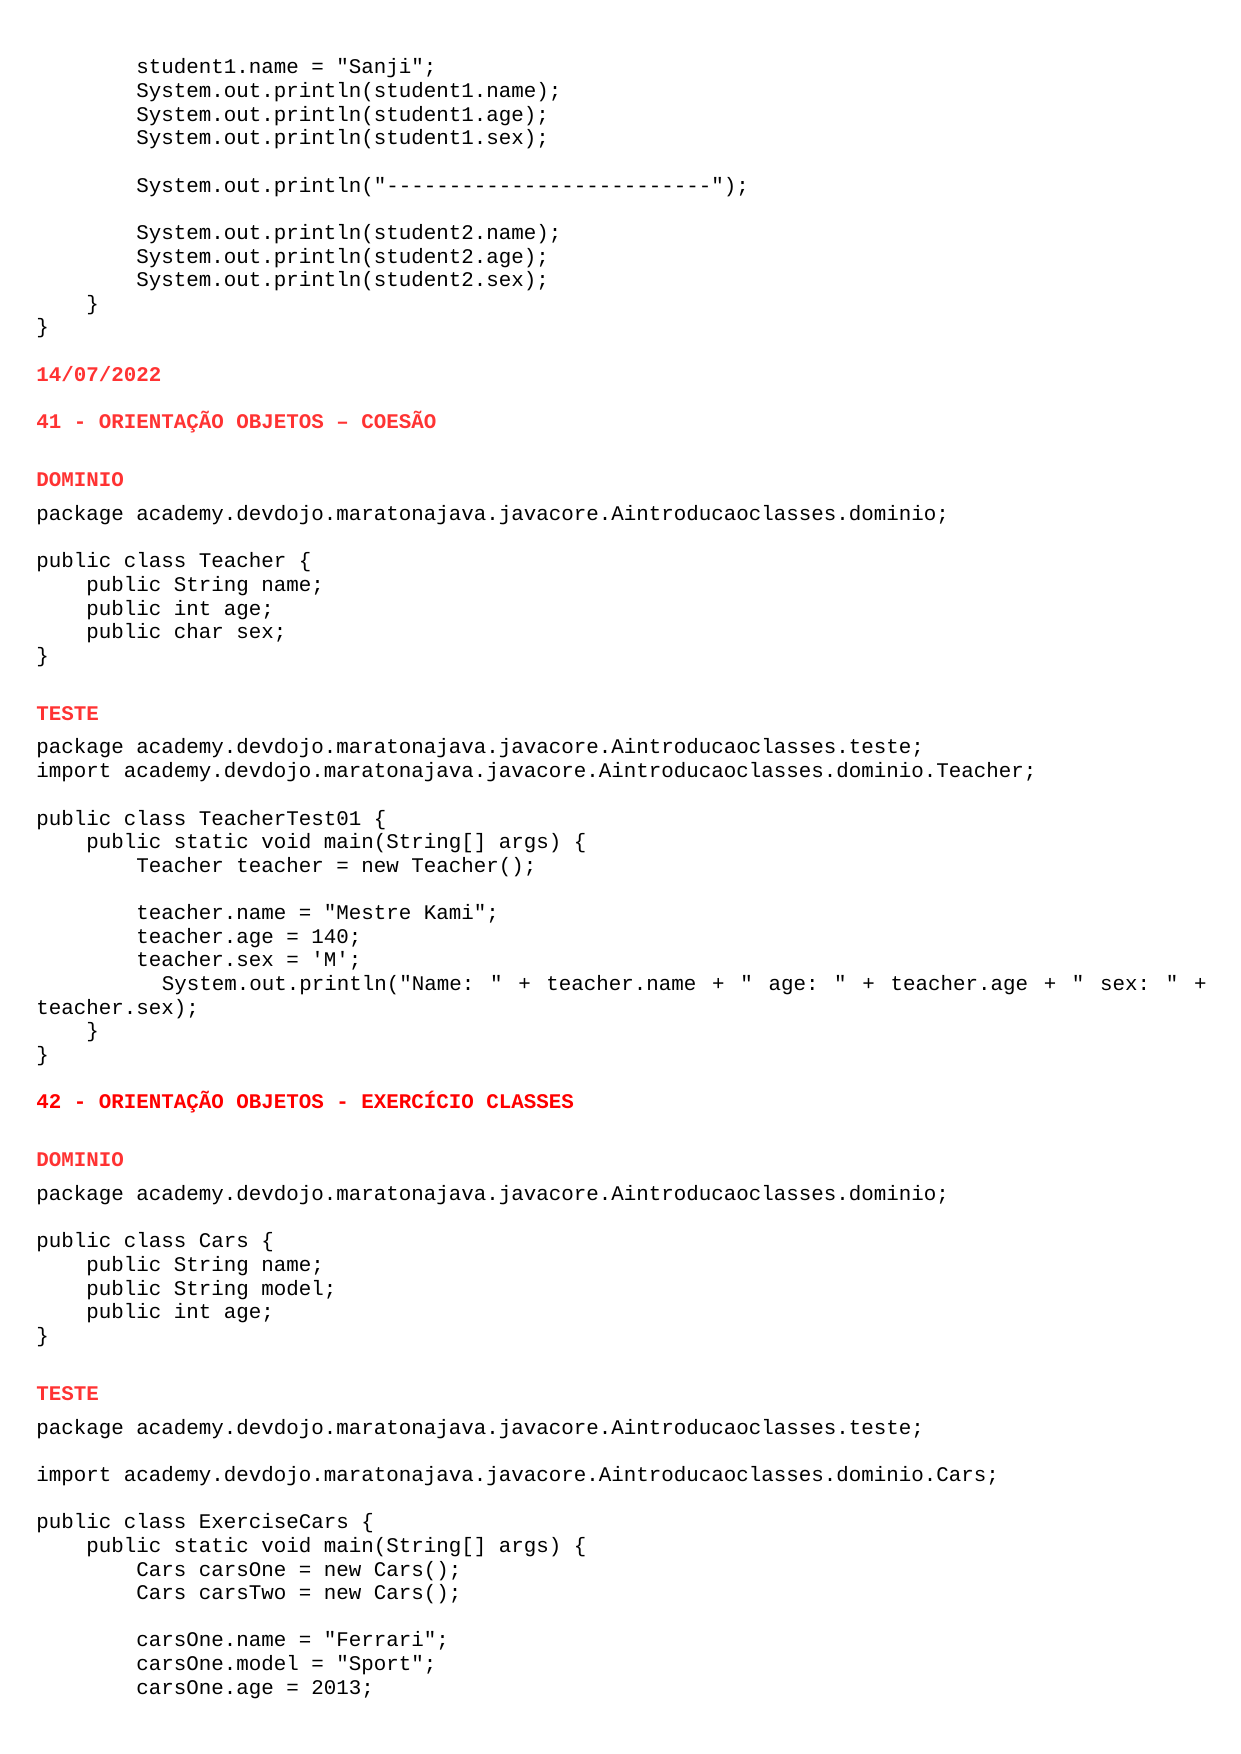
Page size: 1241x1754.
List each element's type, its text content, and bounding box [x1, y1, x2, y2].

text public class ExerciseCars { [36, 1511, 1208, 1535]
text } [36, 1020, 1208, 1044]
text public static void main(String[] args) { [36, 1535, 1208, 1558]
text } [36, 1325, 1208, 1348]
text carsOne.model = "Sport"; [36, 1653, 1208, 1677]
text public static void main(String[] args) { [36, 831, 1208, 855]
text Teacher teacher = new Teacher(); [36, 855, 1208, 878]
text } [36, 293, 1208, 317]
text System.out.println(student1.name); [36, 80, 1208, 104]
text public String name; [36, 1254, 1208, 1278]
text student1.name = "Sanji"; [36, 56, 1208, 80]
text public int age; [36, 1301, 1208, 1325]
text public String model; [36, 1278, 1208, 1301]
text Cars carsTwo = new Cars(); [36, 1582, 1208, 1606]
text DOMINIO [36, 1149, 1208, 1173]
text } [36, 645, 1208, 668]
text System.out.println(student2.sex); [36, 269, 1208, 293]
text teacher.age = 140; [36, 926, 1208, 949]
text } [36, 1044, 1208, 1068]
text TESTE [36, 1383, 1208, 1406]
text carsOne.name = "Ferrari"; [36, 1629, 1208, 1653]
text package academy.devdojo.maratonajava.javacore.Aintroducaoclasses.dominio; [36, 503, 1208, 527]
text TESTE [36, 702, 1208, 726]
text package academy.devdojo.maratonajava.javacore.Aintroducaoclasses.teste; [36, 737, 1208, 760]
text public char sex; [36, 621, 1208, 645]
text System.out.println(student1.sex); [36, 127, 1208, 151]
text System.out.println(student1.age); [36, 104, 1208, 127]
text package academy.devdojo.maratonajava.javacore.Aintroducaoclasses.dominio; [36, 1183, 1208, 1207]
text DOMINIO [36, 469, 1208, 492]
text public class TeacherTest01 { [36, 807, 1208, 831]
text package academy.devdojo.maratonajava.javacore.Aintroducaoclasses.teste; [36, 1417, 1208, 1440]
text public class Teacher { [36, 550, 1208, 574]
text teacher.sex = 'M'; [36, 949, 1208, 973]
text System.out.println(student2.name); [36, 222, 1208, 246]
text System.out.println("Name: " + teacher.name + " age: " + teacher.age + " sex: " + teacher.sex); [36, 973, 1208, 1020]
text } [36, 317, 1208, 340]
text Cars carsOne = new Cars(); [36, 1558, 1208, 1582]
text public String name; [36, 574, 1208, 597]
text 41 - ORIENTAÇÃO OBJETOS – COESÃO [36, 411, 1208, 435]
text teacher.name = "Mestre Kami"; [36, 902, 1208, 926]
text public class Cars { [36, 1230, 1208, 1254]
text carsOne.age = 2013; [36, 1677, 1208, 1700]
text System.out.println(student2.age); [36, 246, 1208, 269]
text public int age; [36, 597, 1208, 621]
text import academy.devdojo.maratonajava.javacore.Aintroducaoclasses.dominio.Teacher; [36, 760, 1208, 784]
text 42 - ORIENTAÇÃO OBJETOS - EXERCÍCIO CLASSES [36, 1091, 1208, 1115]
text System.out.println("--------------------------"); [36, 175, 1208, 198]
text import academy.devdojo.maratonajava.javacore.Aintroducaoclasses.dominio.Cars; [36, 1464, 1208, 1488]
text 14/07/2022 [36, 364, 1208, 387]
